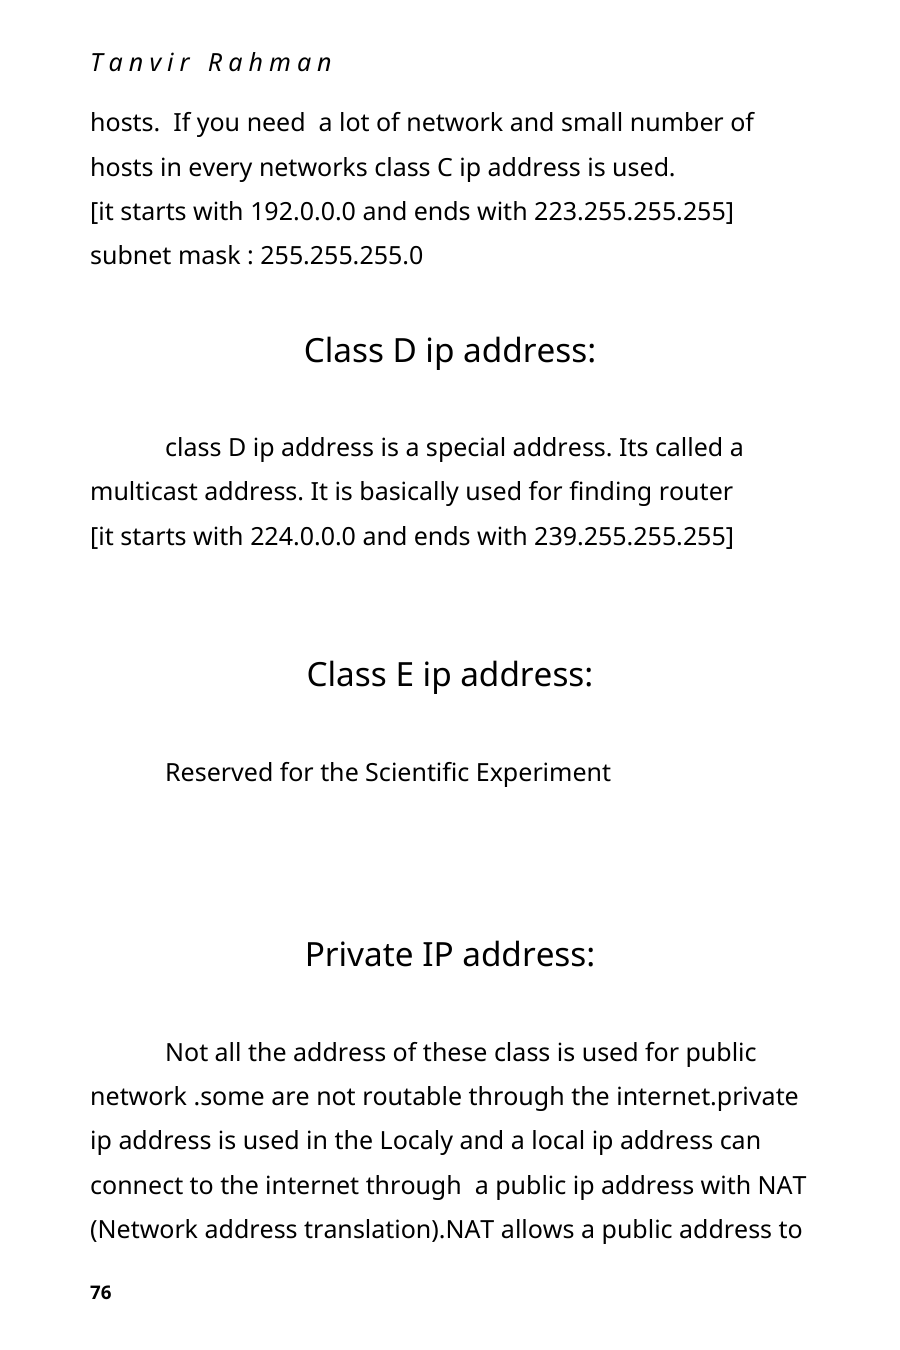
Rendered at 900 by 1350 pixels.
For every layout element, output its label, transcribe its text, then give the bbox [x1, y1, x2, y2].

text Class D ip address: [90, 326, 810, 372]
text Reserved for the Scientific Experiment [90, 754, 810, 788]
text subnet mask : 255.255.255.0 [90, 238, 810, 272]
text Private IP address: [90, 931, 810, 977]
text hosts. If you need a lot of network and small number of hosts in every networks class C ip address is used. [90, 105, 810, 183]
text [it starts with 224.0.0.0 and ends with 239.255.255.255] [90, 518, 810, 552]
text Not all the address of these class is used for public network .some are not routable through the internet.private ip address is used in the Localy and a local ip address can connect to the internet through a public ip address with NAT (Network address translation).NAT allows a public address to [90, 1034, 810, 1246]
text Class E ip address: [90, 651, 810, 696]
text [it starts with 192.0.0.0 and ends with 223.255.255.255] [90, 193, 810, 228]
text class D ip address is a special address. Its called a multicast address. It is basically used for finding router [90, 429, 810, 508]
